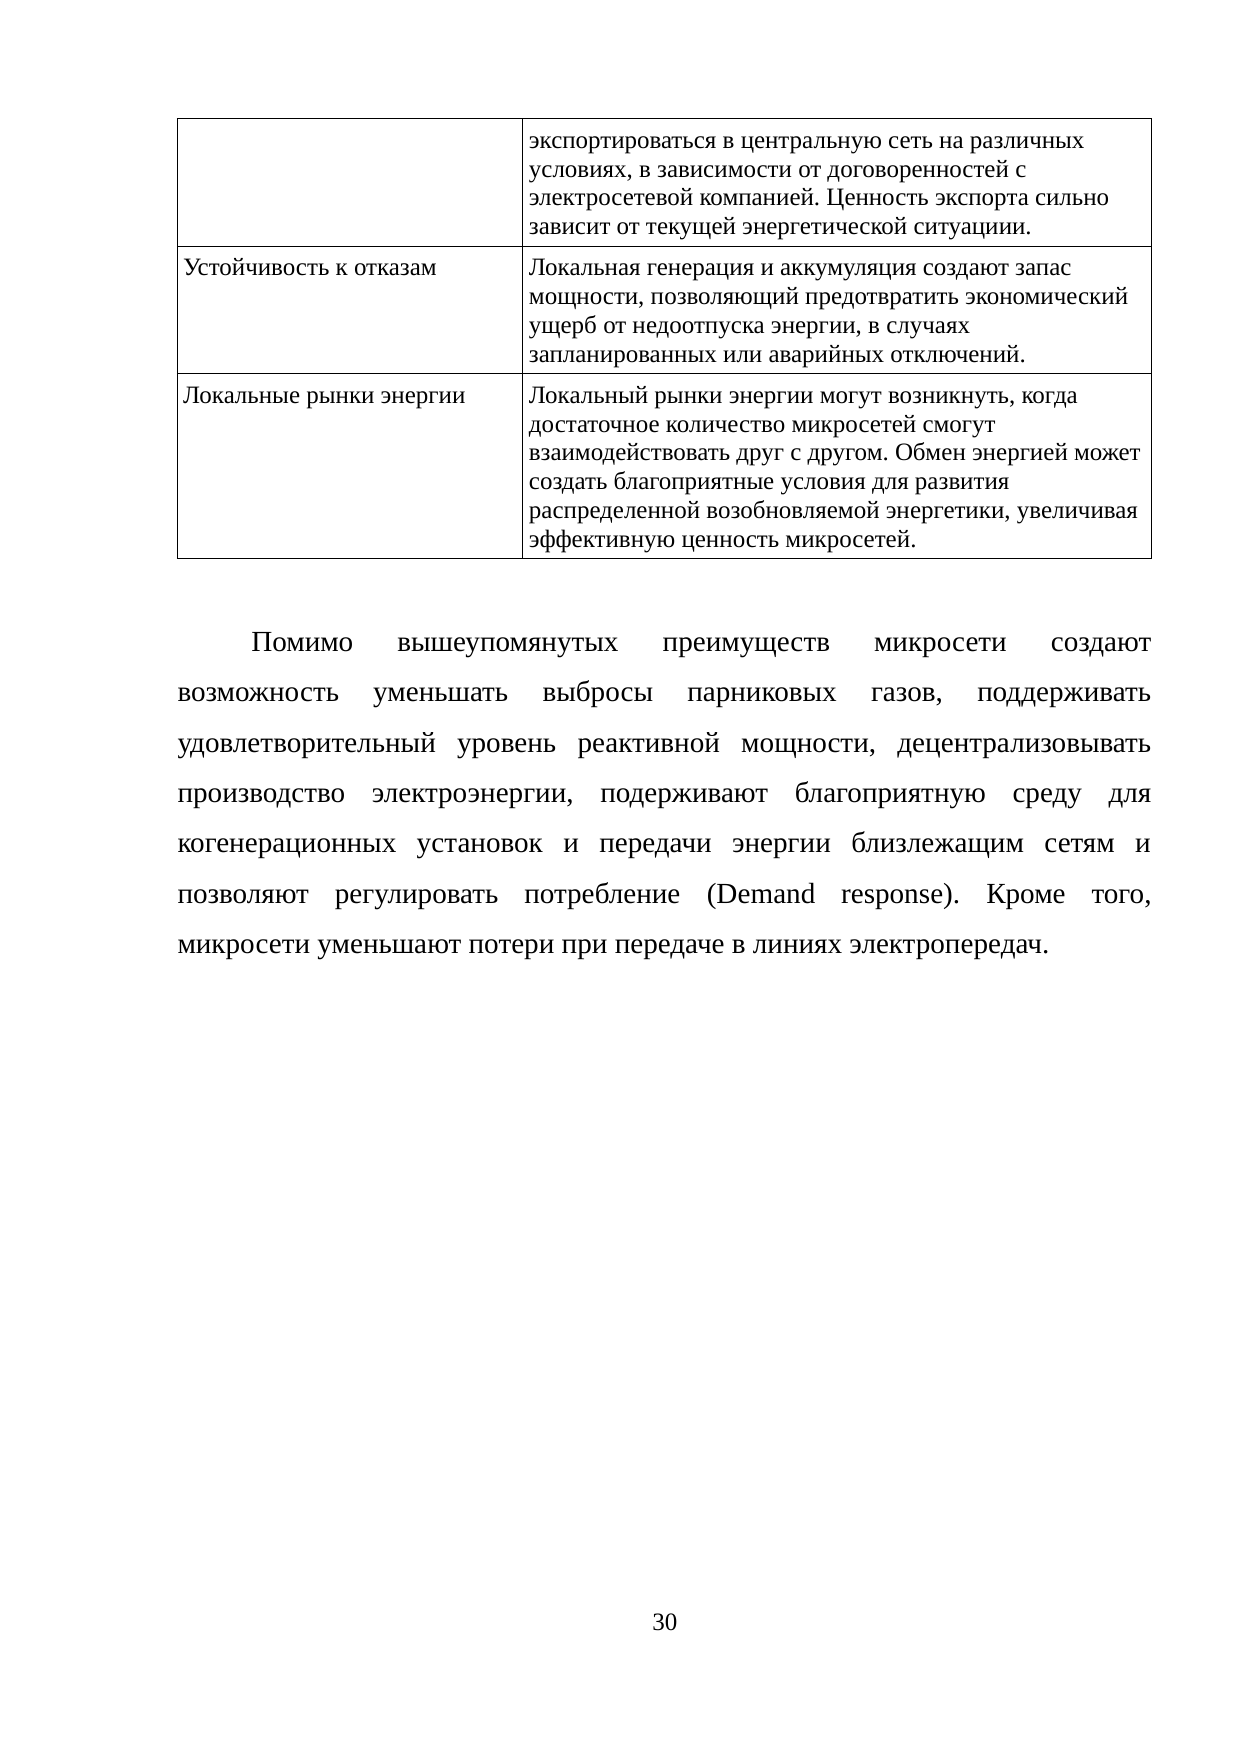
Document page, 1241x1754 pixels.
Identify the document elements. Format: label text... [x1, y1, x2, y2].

table_cell Локальные рынки энергии [178, 374, 522, 558]
text Помимо вышеупомянутых преимуществ микросети создают возможность уменьшать выбросы парниковых газов, поддерживать удовлетворительный уровень реактивной мощности, децентрализовывать производство электроэнергии, подерживают благоприятную среду для когенерационных установок и передачи энергии близлежащим сетям и позволяют регулировать потребление (Demand response). Кроме того, микросети уменьшают потери при передаче в линиях электропередач. [177, 624, 1152, 960]
table_cell Локальный рынки энергии могут возникнуть, когда достаточное количество микросетей смогут взаимодействовать друг с другом. Обмен энергией может создать благоприятные условия для развития распределенной возобновляемой энергетики, увеличивая эффективную ценность микросетей. [523, 374, 1151, 558]
table_cell Устойчивость к отказам [178, 247, 522, 373]
table_cell Локальная генерация и аккумуляция создают запас мощности, позволяющий предотвратить экономический ущерб от недоотпуска энергии, в случаях запланированных или аварийных отключений. [523, 247, 1151, 373]
table_cell [178, 119, 522, 246]
table_cell экспортироваться в центральную сеть на различных условиях, в зависимости от договоренностей с электросетевой компанией. Ценность экспорта сильно зависит от текущей энергетической ситуациии. [523, 119, 1151, 246]
